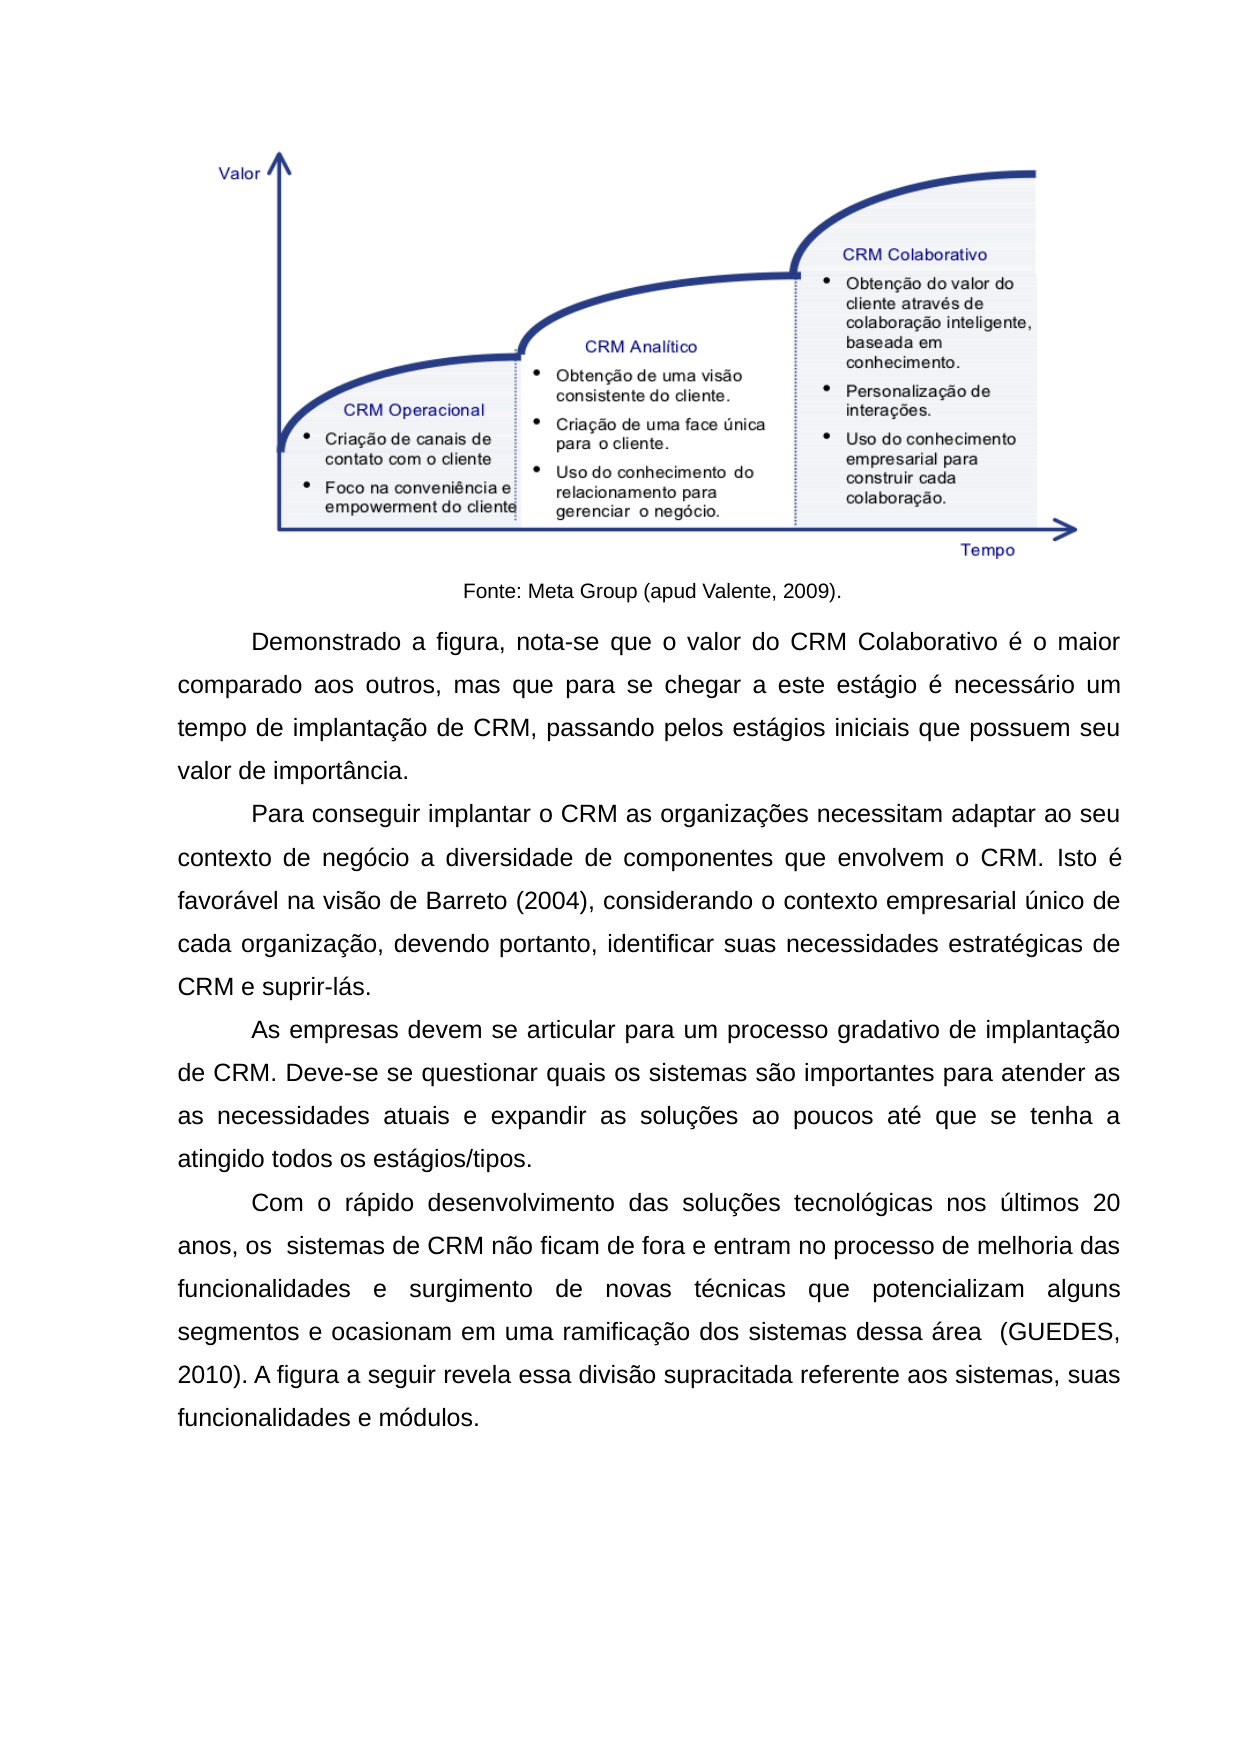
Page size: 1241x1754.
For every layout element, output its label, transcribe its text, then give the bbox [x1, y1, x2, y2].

text Com o rápido desenvolvimento das soluções tecnológicas nos últimos 20 anos, os sistemas de CRM não ficam de fora e entram no processo de melhoria das funcionalidades e surgimento de novas técnicas que potencializam alguns segmentos e ocasionam em uma ramificação dos sistemas dessa área (GUEDES, 2010). A figura a seguir revela essa divisão supracitada referente aos sistemas, suas funcionalidades e módulos. [177, 1187, 1122, 1432]
text Para conseguir implantar o CRM as organizações necessitam adaptar ao seu contexto de negócio a diversidade de componentes que envolvem o CRM. Isto é favorável na visão de Barreto (2004), considerando o contexto empresarial único de cada organização, devendo portanto, identificar suas necessidades estratégicas de CRM e suprir-lás. [177, 799, 1122, 1001]
text Fonte: Meta Group (apud Valente, 2009). [177, 118, 1122, 603]
text As empresas devem se articular para um processo gradativo de implantação de CRM. Deve-se se questionar quais os sistemas são importantes para atender as as necessidades atuais e expandir as soluções ao poucos até que se tenha a atingido todos os estágios/tipos. [177, 1015, 1122, 1173]
picture [206, 136, 1090, 579]
text Demonstrado a figura, nota-se que o valor do CRM Colaborativo é o maior comparado aos outros, mas que para se chegar a este estágio é necessário um tempo de implantação de CRM, passando pelos estágios iniciais que possuem seu valor de importância. [177, 627, 1122, 785]
